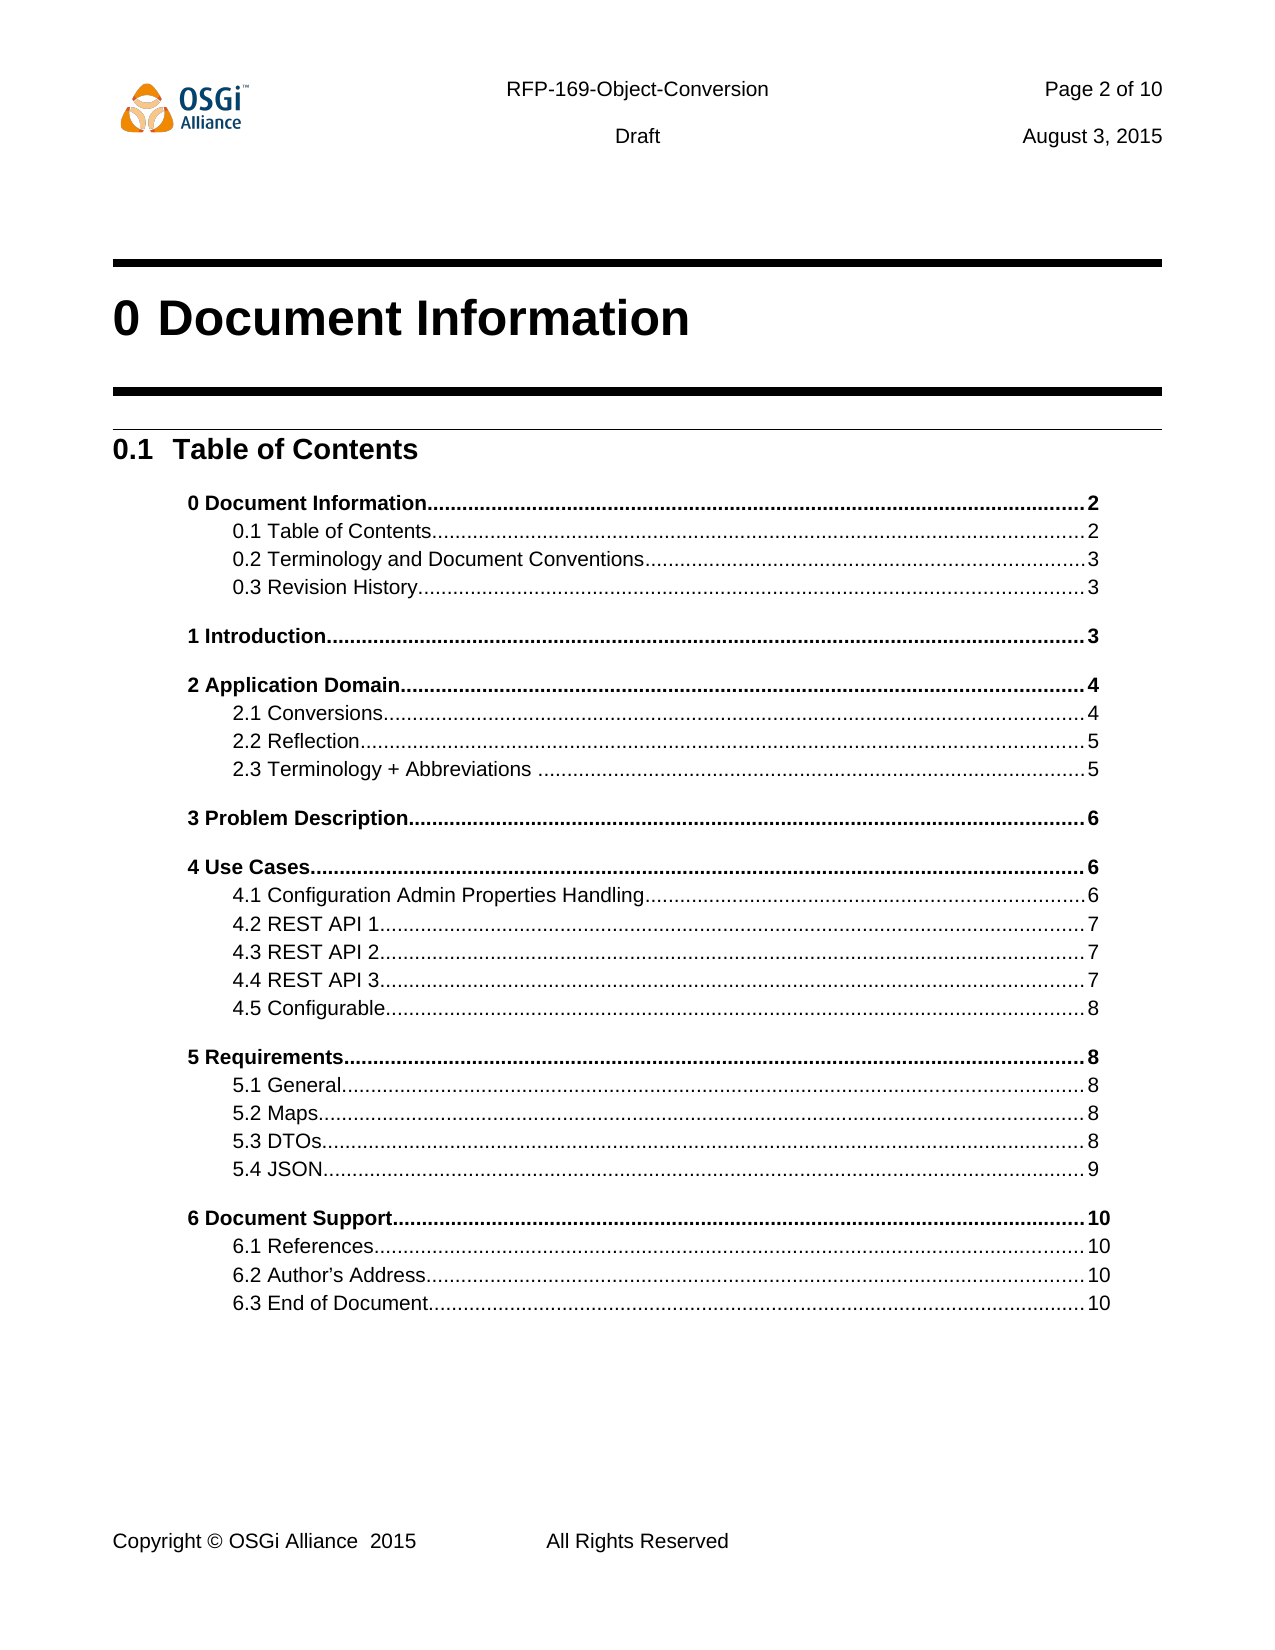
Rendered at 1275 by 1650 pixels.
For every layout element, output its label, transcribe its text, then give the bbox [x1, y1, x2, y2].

picture [113, 76, 257, 140]
text 6 Document Support 10 [187, 1206, 1162, 1230]
text 0.3 Revision History 3 [232, 575, 1162, 599]
text 5.1 General 8 [232, 1073, 1162, 1097]
text 0.2 Terminology and Document Conventions 3 [232, 547, 1162, 571]
text 5.2 Maps 8 [232, 1101, 1162, 1125]
text 4.1 Configuration Admin Properties Handling 6 [232, 883, 1162, 907]
text 6.1 References 10 [232, 1234, 1162, 1258]
subtitle Table of Contents [112, 430, 1162, 466]
text 2 Application Domain 4 [187, 673, 1162, 697]
text 0 Document Information 2 [187, 491, 1162, 514]
text 6.3 End of Document 10 [232, 1291, 1162, 1314]
text 2.3 Terminology + Abbreviations 5 [232, 757, 1162, 781]
text 4 Use Cases 6 [187, 855, 1162, 879]
text 6.2 Author’s Address 10 [232, 1262, 1162, 1286]
text 3 Problem Description 6 [187, 806, 1162, 830]
text 2.1 Conversions 4 [232, 701, 1162, 725]
text 4.2 REST API 1 7 [232, 911, 1162, 935]
text 5.3 DTOs 8 [232, 1129, 1162, 1153]
text 5.4 JSON 9 [232, 1157, 1162, 1181]
text 0.1 Table of Contents 2 [232, 519, 1162, 543]
text 4.5 Configurable 8 [232, 996, 1162, 1020]
subtitle Document Information [112, 260, 1162, 396]
text 4.4 REST API 3 7 [232, 968, 1162, 992]
text 2.2 Reflection 5 [232, 729, 1162, 753]
text 1 Introduction 3 [187, 624, 1162, 648]
text 5 Requirements 8 [187, 1045, 1162, 1069]
text 4.3 REST API 2 7 [232, 939, 1162, 963]
